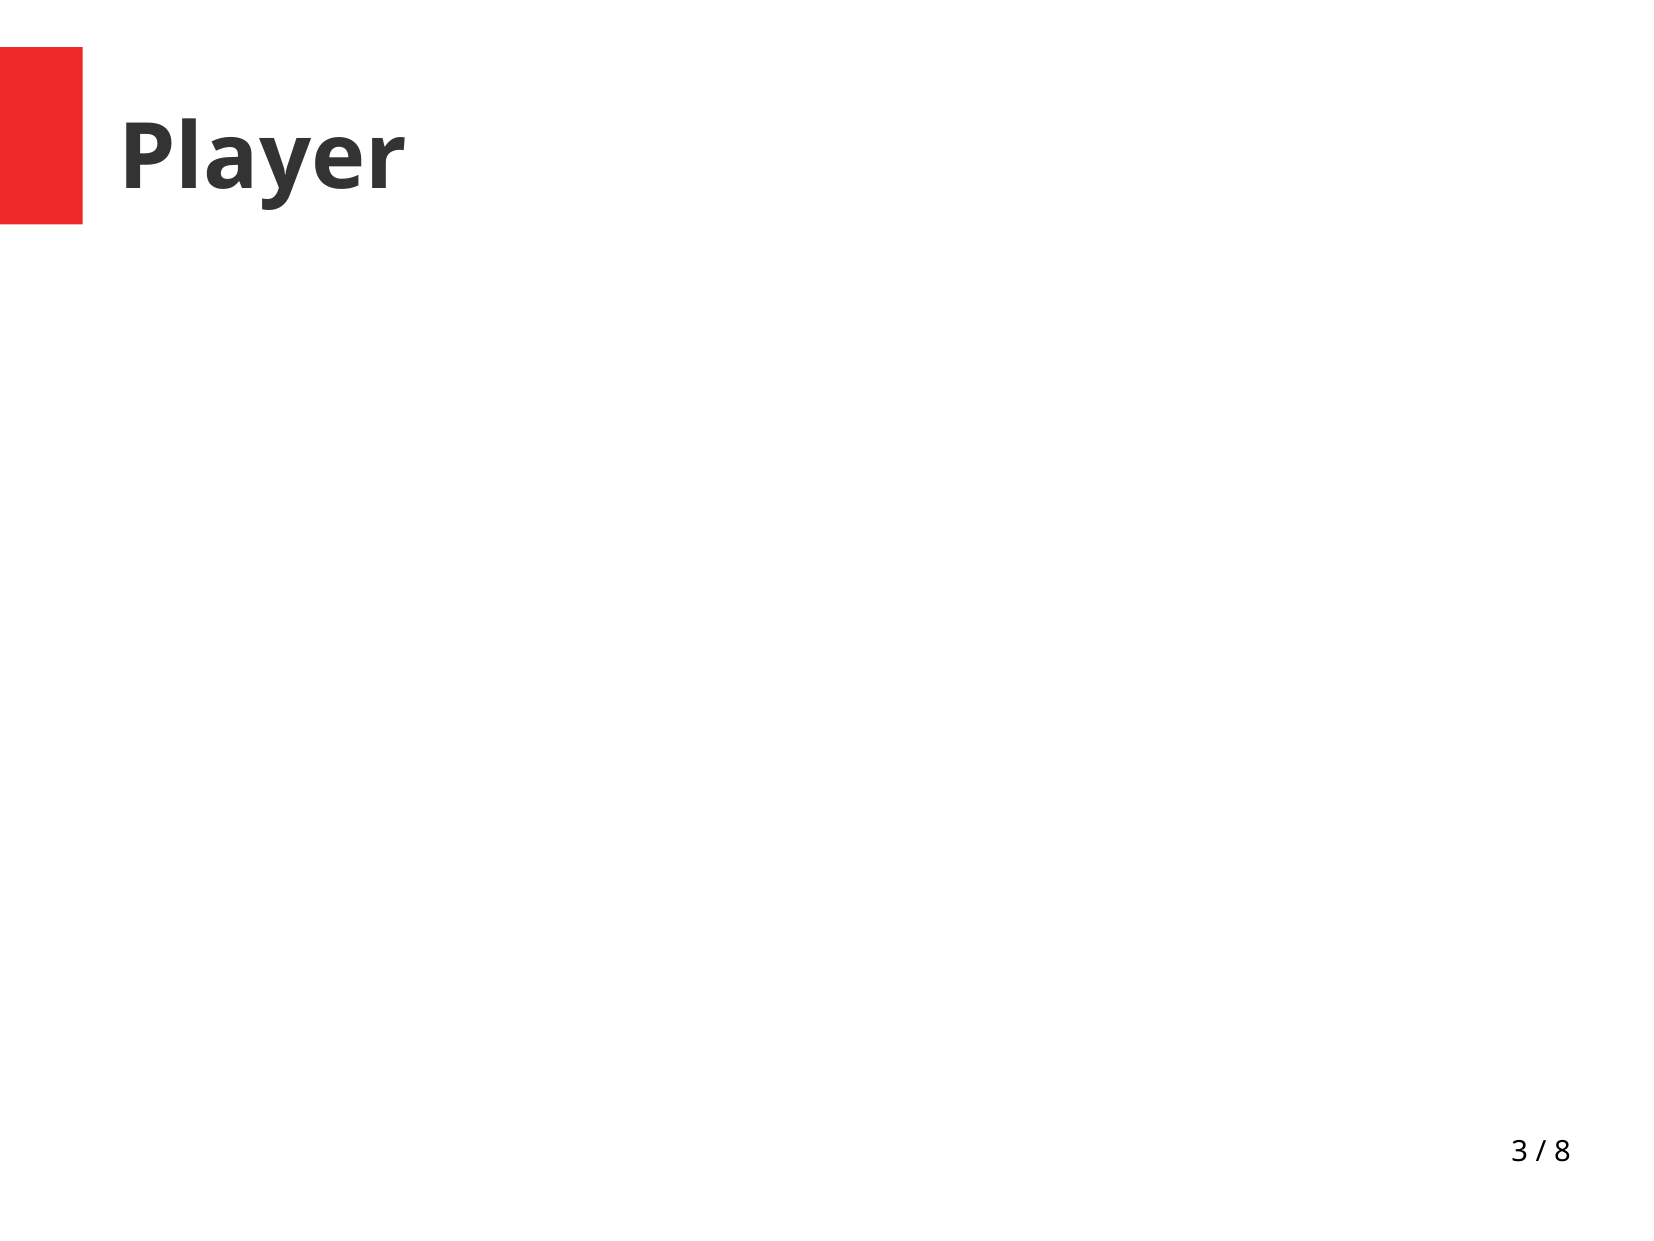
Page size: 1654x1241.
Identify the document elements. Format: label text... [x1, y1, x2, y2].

title Player [118, 49, 1571, 257]
